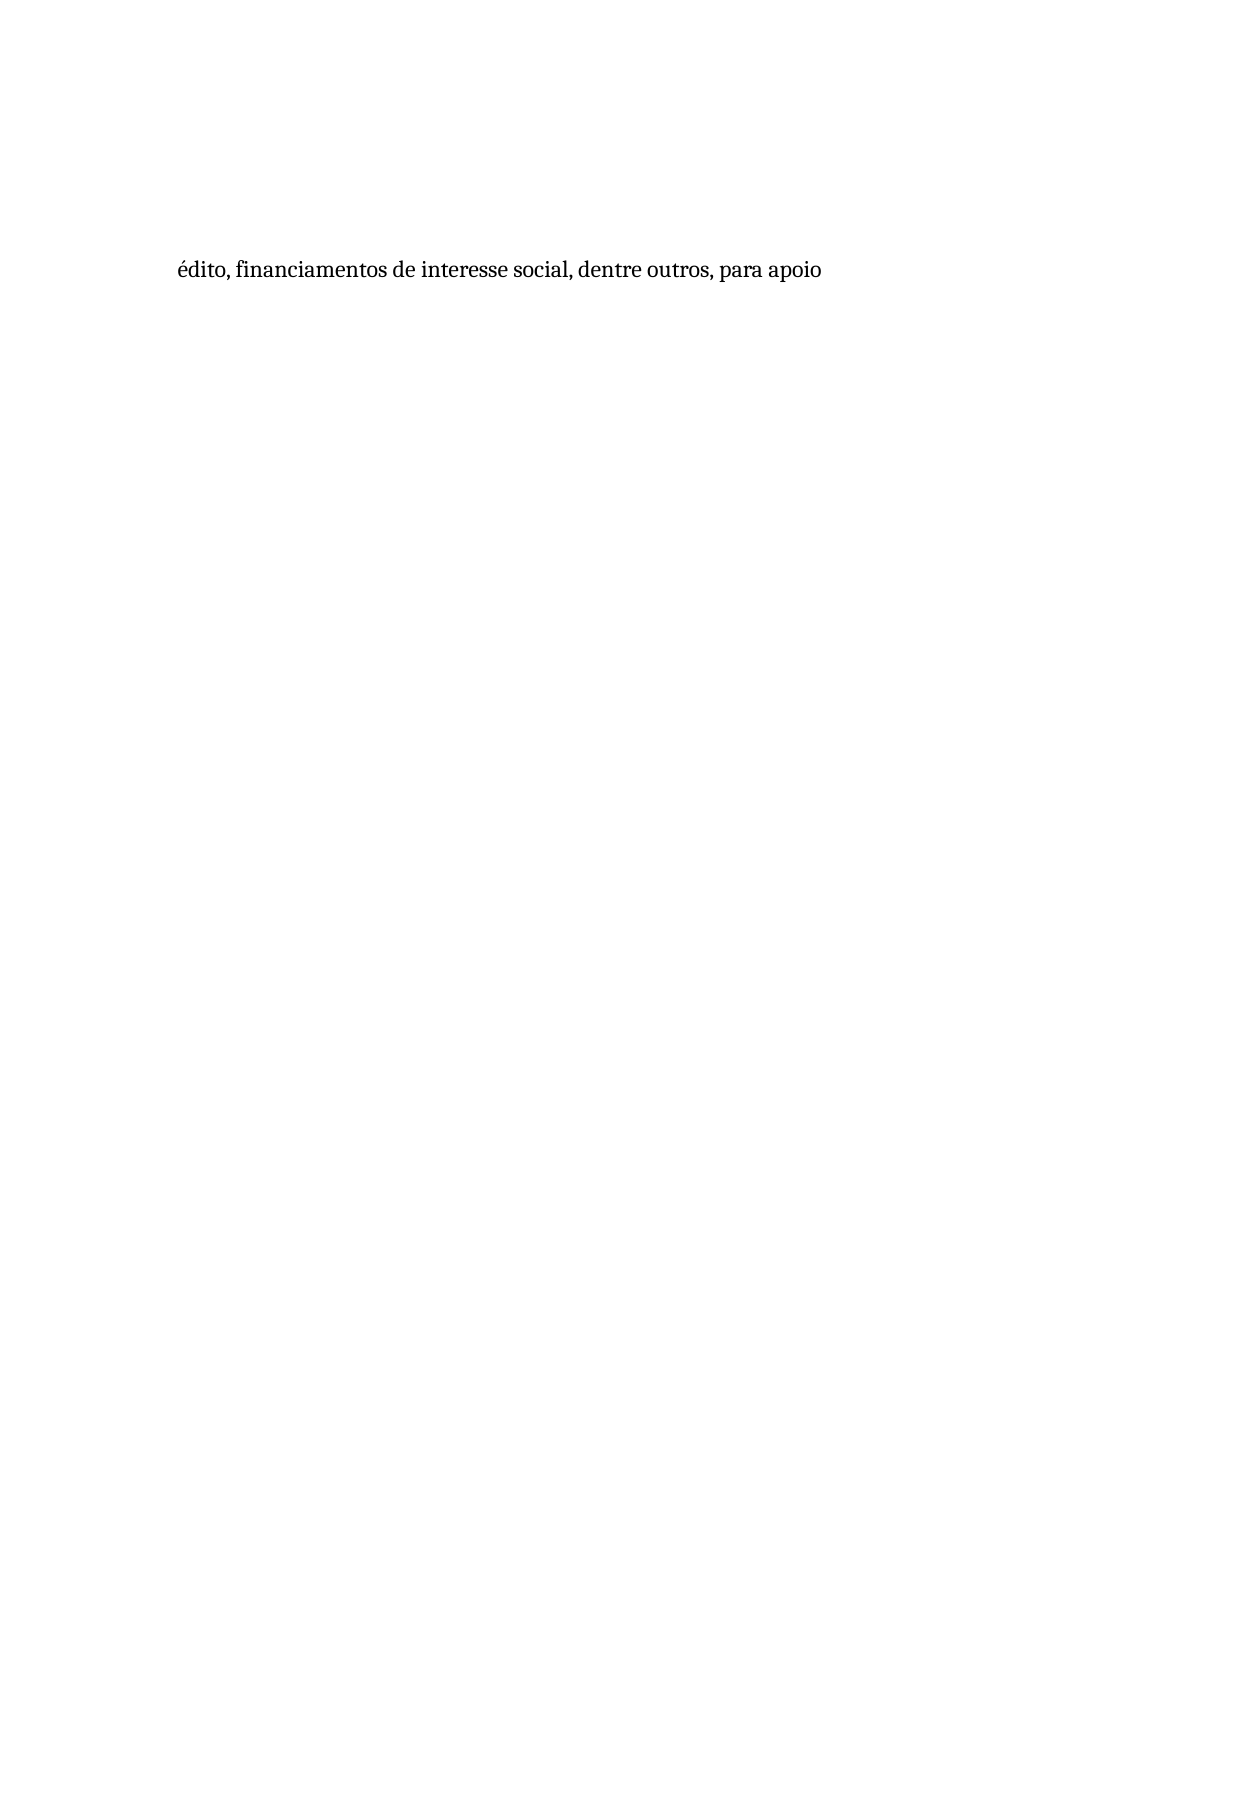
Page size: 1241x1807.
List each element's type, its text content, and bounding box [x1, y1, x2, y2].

text édito, financiamentos de interesse social, dentre outros, para apoio [177, 255, 1069, 283]
